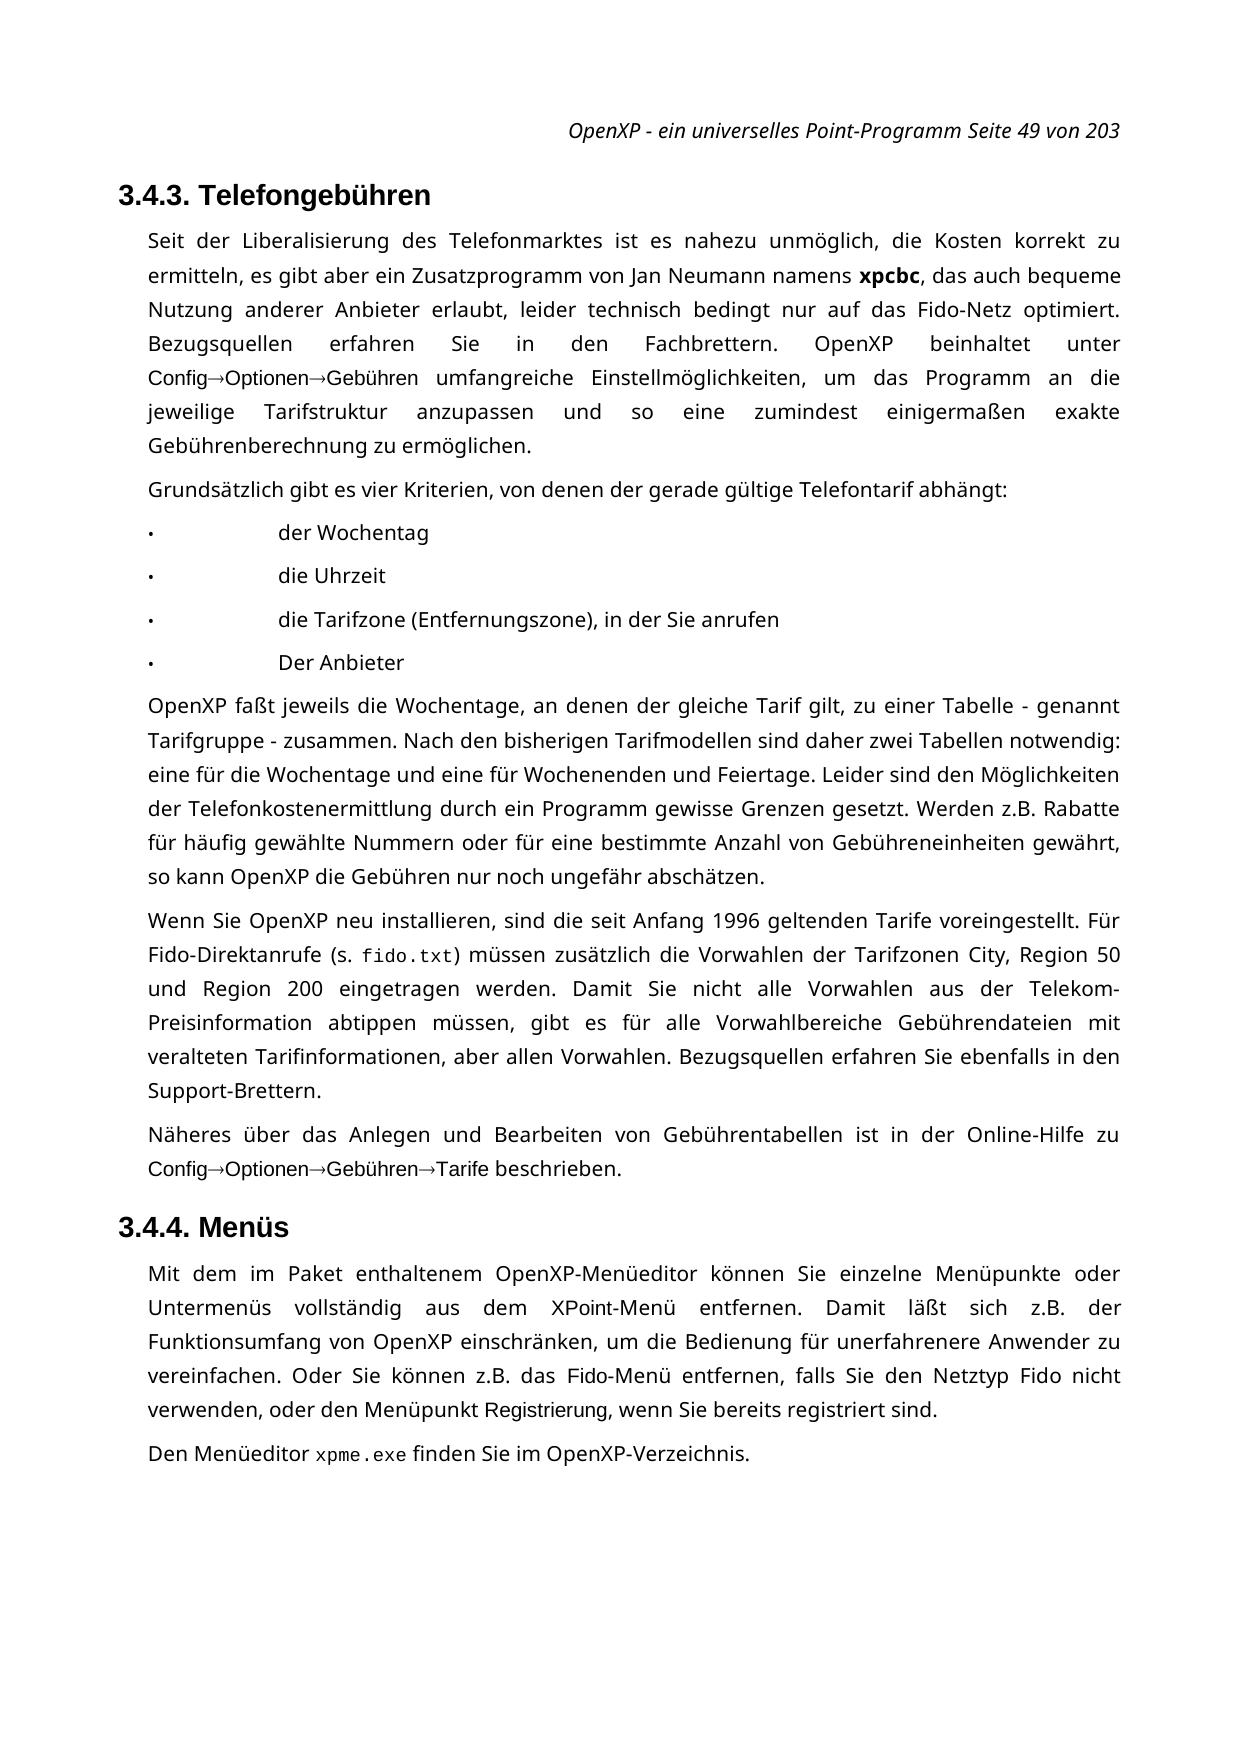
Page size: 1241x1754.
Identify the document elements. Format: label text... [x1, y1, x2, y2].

text • die Tarifzone (Entfernungszone), in der Sie anrufen [148, 605, 1122, 633]
text Seit der Liberalisierung des Telefonmarktes ist es nahezu unmöglich, die Kosten korrekt zu ermitteln, es gibt aber ein Zusatzprogramm von Jan Neumann namens xpcbc, das auch bequeme Nutzung anderer Anbieter erlaubt, leider technisch bedingt nur auf das Fido-Netz optimiert. Bezugsquellen erfahren Sie in den Fachbrettern. OpenXP beinhaltet unter Config®Optionen®Gebühren umfangreiche Einstellmöglichkeiten, um das Programm an die jeweilige Tarifstruktur anzupassen und so eine zumindest einigermaßen exakte Gebührenberechnung zu ermöglichen. [148, 226, 1122, 460]
text OpenXP faßt jeweils die Wochentage, an denen der gleiche Tarif gilt, zu einer Tabelle - genannt Tarifgruppe - zusammen. Nach den bisherigen Tarifmodellen sind daher zwei Tabellen notwendig: eine für die Wochentage und eine für Wochenenden und Feiertage. Leider sind den Möglichkeiten der Telefonkostenermittlung durch ein Programm gewisse Grenzen gesetzt. Werden z.B. Rabatte für häufig gewählte Nummern oder für eine bestimmte Anzahl von Gebühreneinheiten gewährt, so kann OpenXP die Gebühren nur noch ungefähr abschätzen. [148, 691, 1122, 891]
text Näheres über das Anlegen und Bearbeiten von Gebührentabellen ist in der Online-Hilfe zu Config®Optionen®Gebühren®Tarife beschrieben. [148, 1120, 1122, 1182]
text • Der Anbieter [148, 648, 1122, 677]
text Wenn Sie OpenXP neu installieren, sind die seit Anfang 1996 geltenden Tarife voreingestellt. Für Fido-Direktanrufe (s. fido.txt) müssen zusätzlich die Vorwahlen der Tarifzonen City, Region 50 und Region 200 eingetragen werden. Damit Sie nicht alle Vorwahlen aus der Telekom-Preisinformation abtippen müssen, gibt es für alle Vorwahlbereiche Gebührendateien mit veralteten Tarifinformationen, aber allen Vorwahlen. Bezugsquellen erfahren Sie ebenfalls in den Support-Brettern. [148, 906, 1122, 1105]
text • die Uhrzeit [148, 561, 1122, 590]
text Den Menüeditor xpme.exe finden Sie im OpenXP-Verzeichnis. [148, 1439, 1122, 1467]
subtitle 3.4.4. Menüs [118, 1205, 1122, 1244]
text Mit dem im Paket enthaltenem OpenXP-Menüeditor können Sie einzelne Menüpunkte oder Untermenüs vollständig aus dem XPoint-Menü entfernen. Damit läßt sich z.B. der Funktionsumfang von OpenXP einschränken, um die Bedienung für unerfahrenere Anwender zu vereinfachen. Oder Sie können z.B. das Fido-Menü entfernen, falls Sie den Netztyp Fido nicht verwenden, oder den Menüpunkt Registrierung, wenn Sie bereits registriert sind. [148, 1259, 1122, 1424]
subtitle 3.4.3. Telefongebühren [118, 173, 1122, 212]
text • der Wochentag [148, 518, 1122, 547]
text Grundsätzlich gibt es vier Kriterien, von denen der gerade gültige Telefontarif abhängt: [148, 475, 1122, 503]
